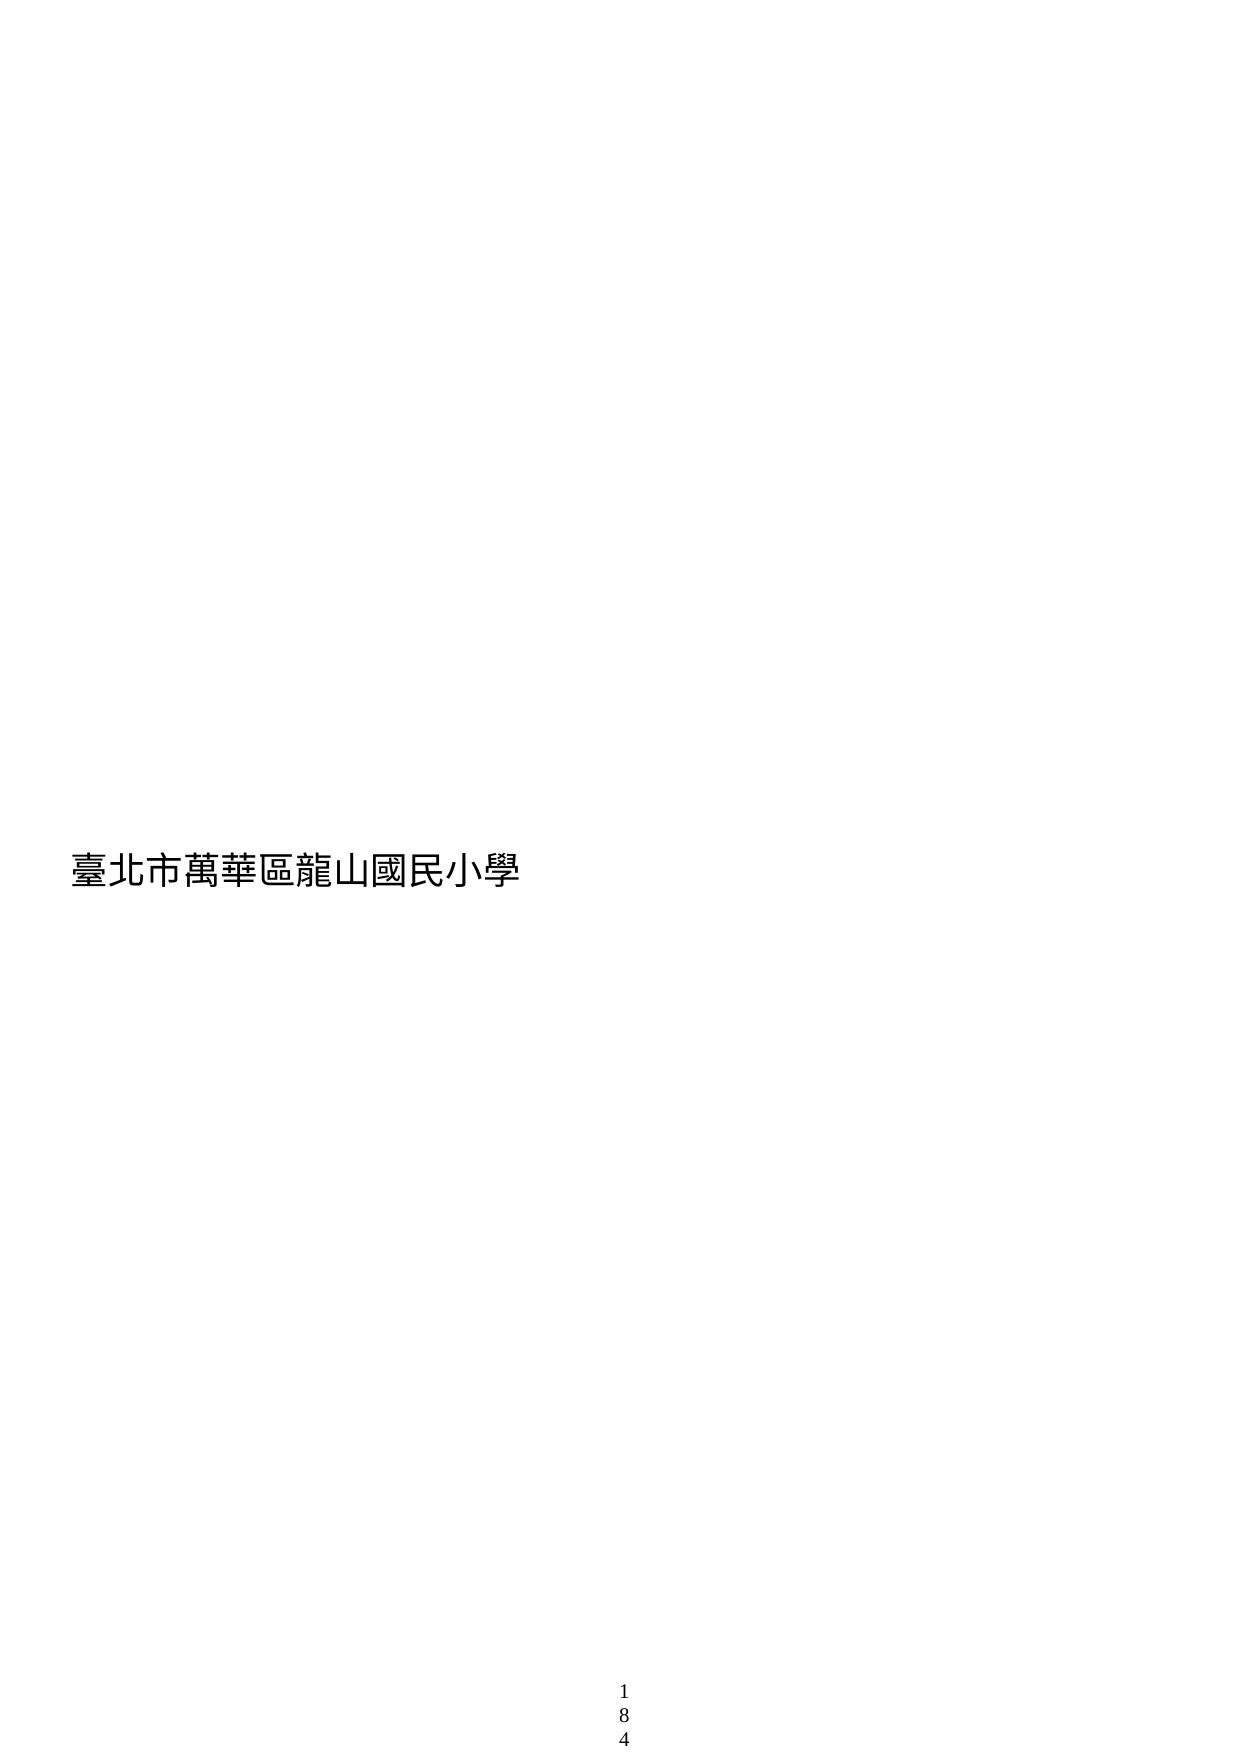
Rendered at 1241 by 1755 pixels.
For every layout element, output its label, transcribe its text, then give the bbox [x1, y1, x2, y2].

text 臺北市萬華區龍山國民小學 [71, 841, 1175, 895]
